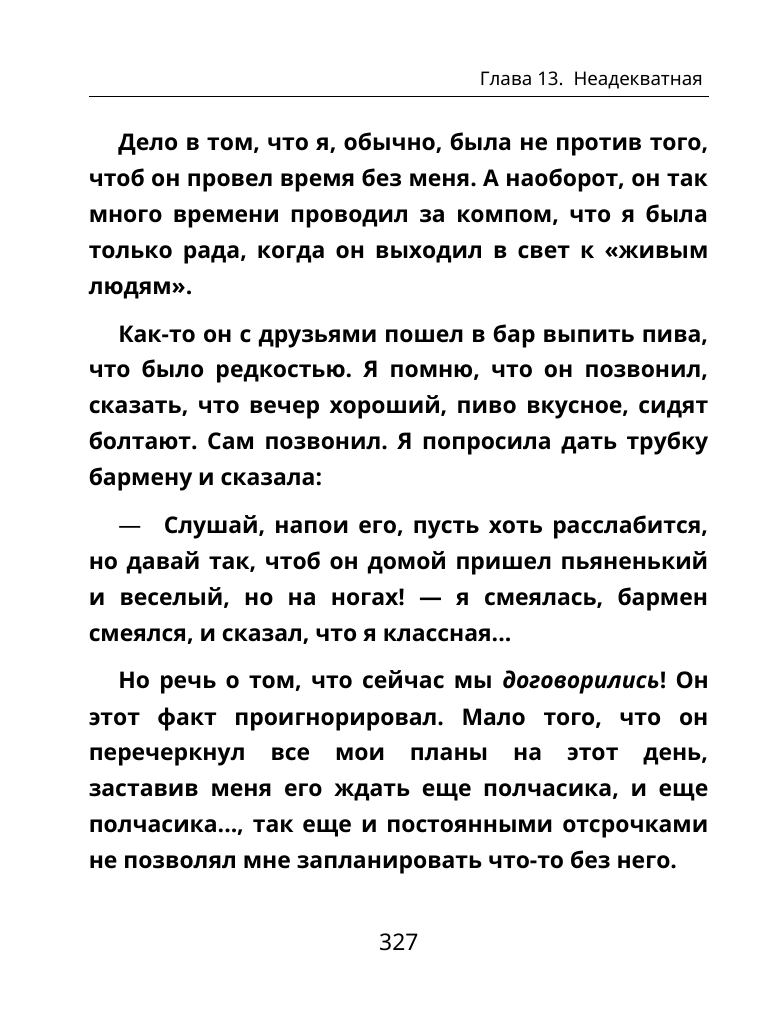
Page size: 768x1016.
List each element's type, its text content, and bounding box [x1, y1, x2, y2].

text Но речь о том, что сейчас мы договорились! Он этот факт проигнорировал. Мало того, что он перечеркнул все мои планы на этот день, заставив меня его ждать еще полчасика, и еще полчасика..., так еще и постоянными отсрочками не позволял мне запланировать что-то без него. [88, 664, 709, 875]
text Как-то он с друзьями пошел в бар выпить пива, что было редкостью. Я помню, что он позвонил, сказать, что вечер хороший, пиво вкусное, сидят болтают. Сам позвонил. Я попросила дать трубку бармену и сказала: [88, 317, 709, 492]
text Дело в том, что я, обычно, была не против того, чтоб он провел время без меня. А наоборот, он так много времени проводил за компом, что я была только рада, когда он выходил в свет к «живым людям». [88, 126, 709, 301]
list Слушай, напои его, пусть хоть расслабится, но давай так, чтоб он домой пришел пьяненький и веселый, но на ногах! — я смеялась, бармен смеялся, и сказал, что я классная... [88, 509, 709, 648]
